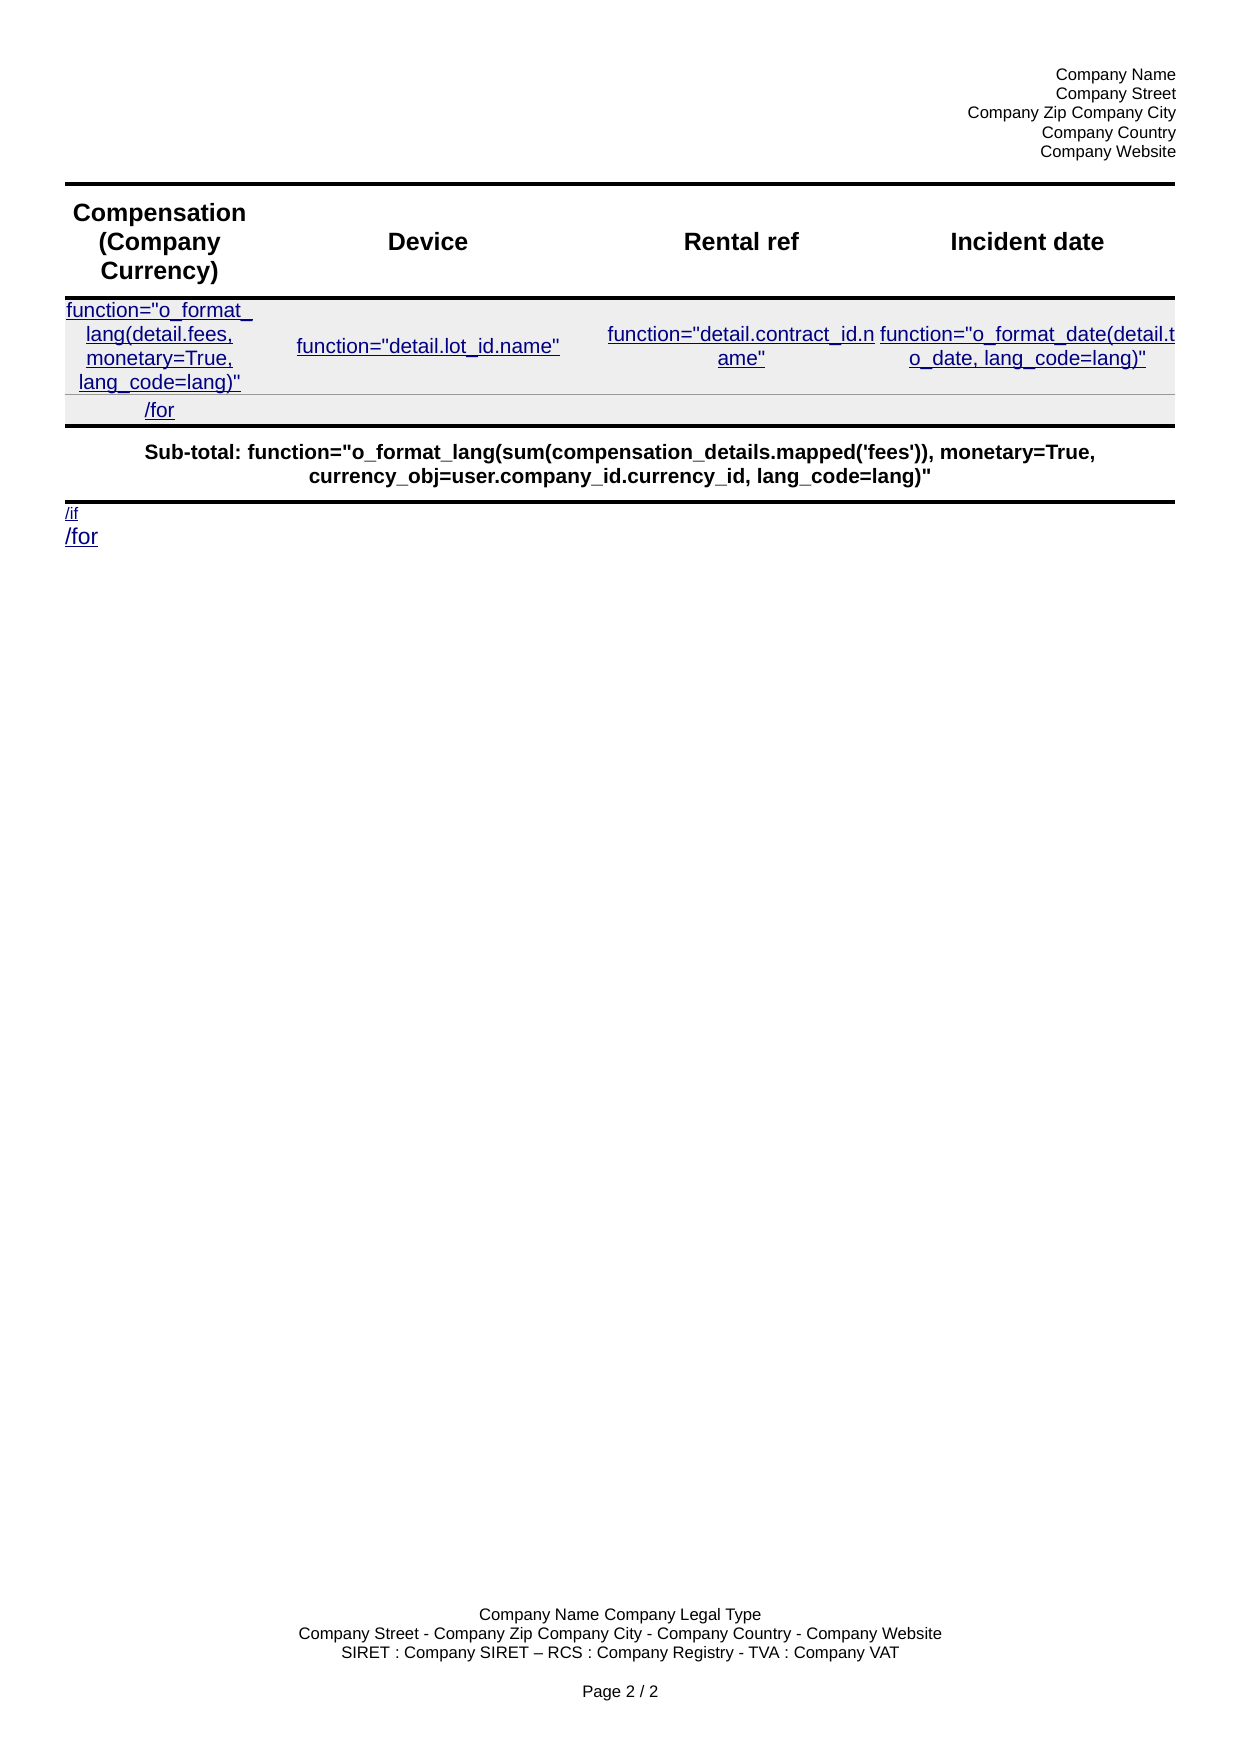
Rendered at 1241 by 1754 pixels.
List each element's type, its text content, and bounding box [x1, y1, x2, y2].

table_cell [602, 395, 880, 424]
table_cell Sub-total: function="o_format_lang(sum(compensation_details.mapped('fees')), monetary=True, currency_obj=user.company_id.currency_id, lang_code=lang)" [65, 428, 1175, 499]
table_header Incident date [880, 186, 1175, 296]
table_cell [880, 395, 1175, 424]
table_cell /for [65, 395, 254, 424]
table_cell function="o_format_date(detail.t [880, 300, 1175, 343]
text /for [65, 523, 1175, 549]
table_cell o_date, lang_code=lang)" [880, 344, 1175, 394]
table_header Compensation (Company Currency) [65, 186, 254, 296]
table_cell function="detail.contract_id.name" [602, 300, 880, 394]
text /if [65, 504, 1175, 523]
table_header Rental ref [602, 186, 880, 296]
table_cell [254, 395, 602, 424]
table_cell function="o_format_lang(detail.fees, monetary=True, lang_code=lang)" [65, 300, 254, 394]
table_cell function="detail.lot_id.name" [254, 300, 602, 394]
table_header Device [254, 186, 602, 296]
